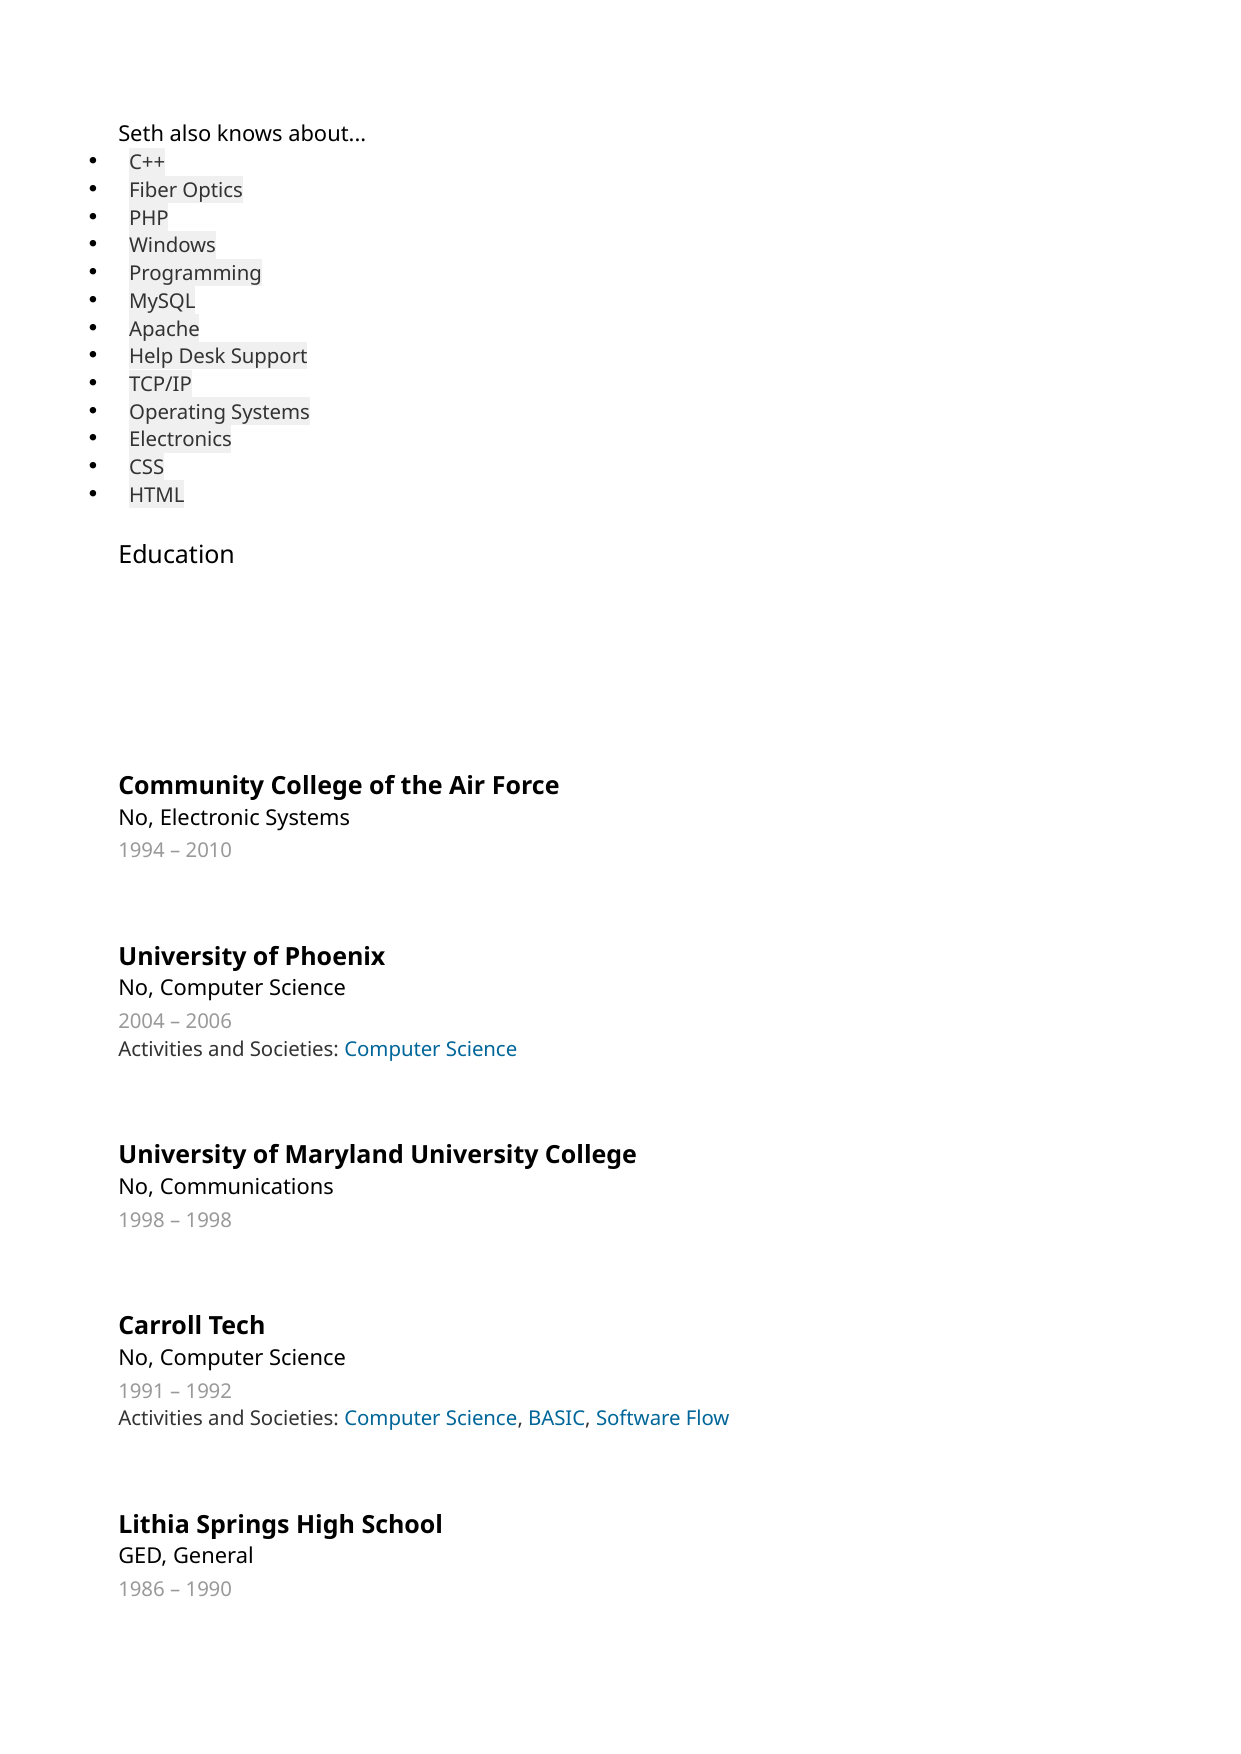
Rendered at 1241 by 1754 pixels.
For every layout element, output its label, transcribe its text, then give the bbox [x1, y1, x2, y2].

subtitle Seth also knows about... [118, 118, 1122, 148]
subtitle University of Maryland University College [118, 1137, 1122, 1221]
list 3C++ [118, 148, 1114, 176]
subtitle No, Computer Science [118, 1342, 1122, 1372]
text 2004 – 2006 [118, 1007, 1122, 1034]
subtitle University of Phoenix [118, 938, 1122, 1022]
text Activities and Societies: Computer Science [118, 1034, 1122, 1062]
subtitle Community College of the Air Force [118, 767, 1122, 851]
list 3PHP [118, 203, 1114, 231]
subtitle Education [118, 537, 1122, 571]
subtitle No, Electronic Systems [118, 802, 966, 831]
list 3Fiber Optics [118, 176, 1114, 203]
list 3MySQL [118, 286, 1114, 314]
list 3Electronics [118, 425, 1114, 453]
text 1986 – 1990 [118, 1575, 1122, 1602]
text 1998 – 1998 [118, 1205, 1122, 1233]
list 3Programming [118, 259, 1114, 286]
subtitle GED, General [118, 1540, 1122, 1570]
subtitle No, Communications [118, 1171, 966, 1201]
subtitle Carroll Tech [118, 1308, 1122, 1342]
list 3Help Desk Support [118, 342, 1114, 369]
subtitle No, Computer Science [118, 972, 966, 1002]
list 2CSS [118, 453, 1114, 480]
list 3TCP/IP [118, 369, 1114, 397]
list 3Windows [118, 231, 1114, 259]
text 1994 – 2010 [118, 836, 1122, 864]
subtitle Lithia Springs High School [118, 1506, 1122, 1540]
list 2HTML [118, 480, 1114, 508]
text 1991 – 1992 [118, 1376, 1122, 1404]
text Activities and Societies: Computer Science, BASIC, Software Flow [118, 1404, 1122, 1432]
list 3Apache [118, 314, 1114, 342]
list 3Operating Systems [118, 397, 1114, 425]
